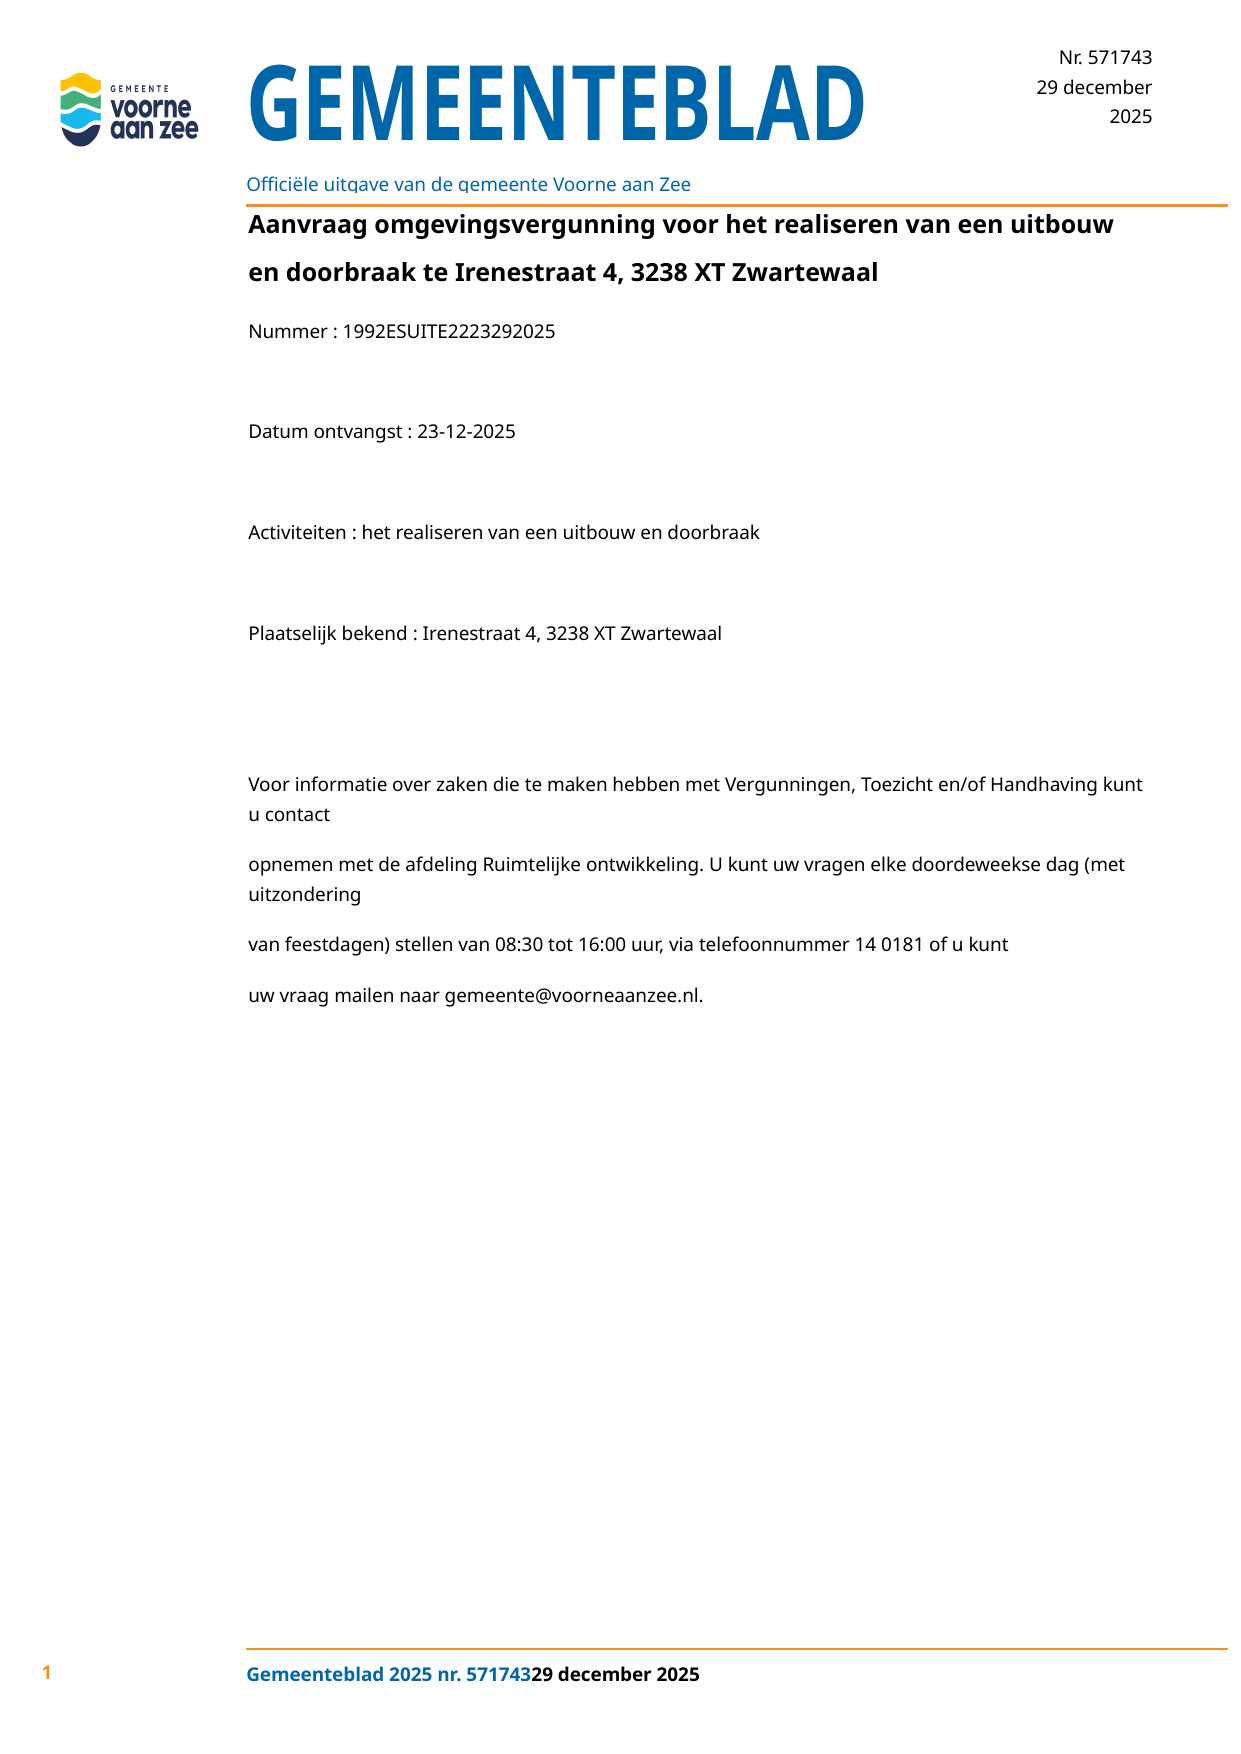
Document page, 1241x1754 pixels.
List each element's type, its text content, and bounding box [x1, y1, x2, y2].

text Activiteiten : het realiseren van een uitbouw en doorbraak [248, 519, 1152, 545]
text Aanvraag omgevingsvergunning voor het realiseren van een uitbouw en doorbraak te Irenestraat 4, 3238 XT Zwartewaal [248, 207, 1152, 288]
text Plaatselijk bekend : Irenestraat 4, 3238 XT Zwartewaal [248, 620, 1152, 646]
text Nummer : 1992ESUITE2223292025 [248, 318, 1152, 344]
text Voor informatie over zaken die te maken hebben met Vergunningen, Toezicht en/of Handhaving kunt u contact [248, 772, 1152, 827]
picture [41, 47, 231, 172]
text uw vraag mailen naar gemeente@voorneaanzee.nl. [248, 982, 1152, 1008]
text van feestdagen) stellen van 08:30 tot 16:00 uur, via telefoonnummer 14 0181 of u kunt [248, 932, 1152, 957]
text Datum ontvangst : 23-12-2025 [248, 419, 1152, 444]
text opnemen met de afdeling Ruimtelijke ontwikkeling. U kunt uw vragen elke doordeweekse dag (met uitzondering [248, 852, 1152, 907]
